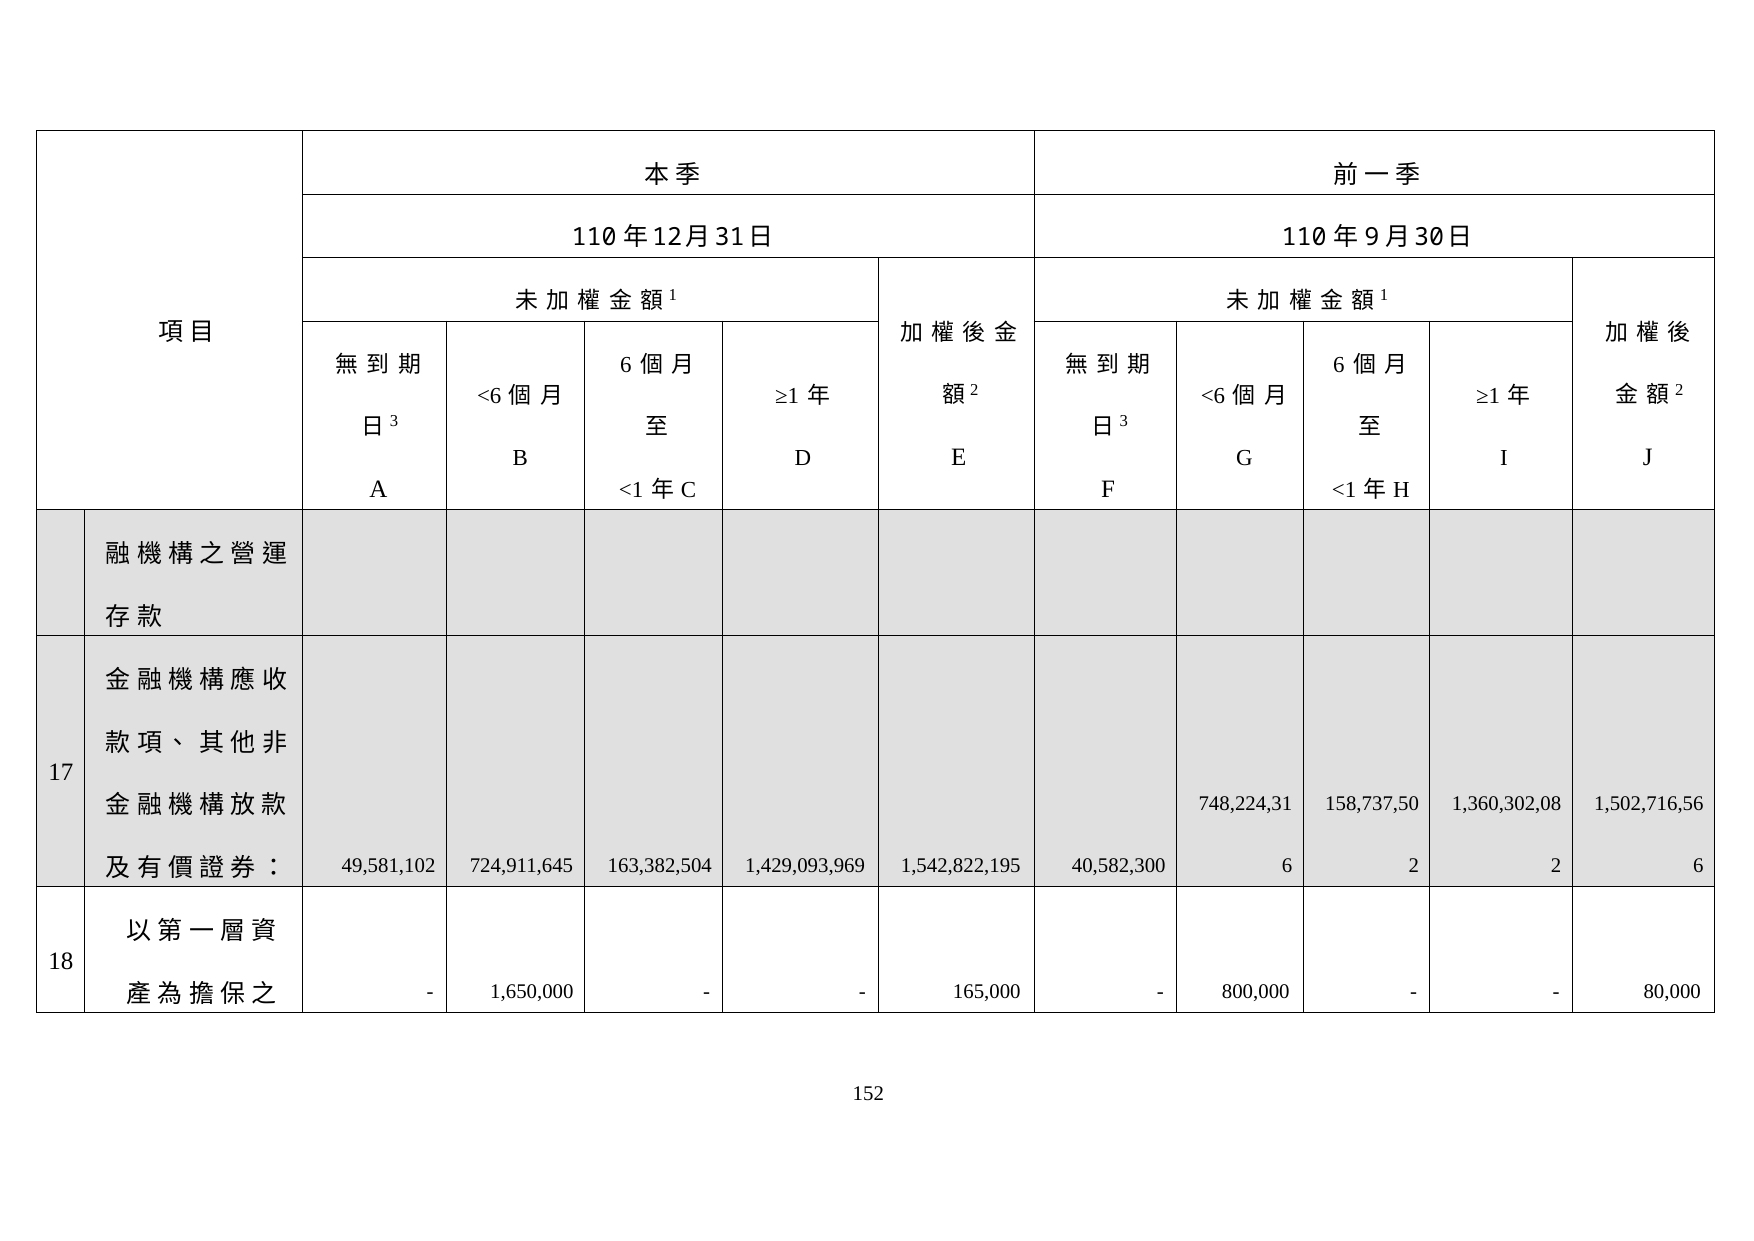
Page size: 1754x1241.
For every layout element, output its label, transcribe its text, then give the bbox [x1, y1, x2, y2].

table_cell - [585, 887, 722, 1012]
table_cell 6個月至 <1年H [1304, 322, 1429, 509]
table_cell - [447, 510, 584, 635]
table_cell - [1430, 887, 1572, 1012]
table_cell 163,382,504 [585, 636, 722, 886]
table_cell - [303, 510, 446, 635]
table_cell - [1035, 510, 1176, 635]
table_cell ≥1年 I [1430, 322, 1572, 509]
table_cell 無到期日3 A [303, 322, 446, 509]
table_cell 加權後金額2 J [1573, 258, 1714, 509]
table_header 項目 [37, 131, 302, 509]
table_cell 1,502,716,566 [1573, 636, 1714, 886]
table_cell 165,000 [879, 887, 1034, 1012]
table_cell 40,582,300 [1035, 636, 1176, 886]
table_cell 80,000 [1573, 887, 1714, 1012]
table_cell 748,224,316 [1177, 636, 1303, 886]
table_cell <6個月 B [447, 322, 584, 509]
table_cell 6個月至 <1年C [585, 322, 722, 509]
table_cell - [1573, 510, 1714, 635]
table_cell 加權後金額2 E [879, 258, 1034, 509]
table_cell 18 [37, 887, 84, 1012]
table_cell 未加權金額1 [303, 258, 878, 321]
table_cell 未加權金額1 [1035, 258, 1572, 321]
table_cell 1,542,822,195 [879, 636, 1034, 886]
table_cell 融機構之營運存款 [85, 510, 302, 635]
table_cell 800,000 [1177, 887, 1303, 1012]
table_cell 金融機構應收款項、其他非金融機構放款及有價證券： [85, 636, 302, 886]
table_cell 17 [37, 636, 84, 886]
table_cell - [1035, 887, 1176, 1012]
table_cell - [1430, 510, 1572, 635]
table_cell - [1177, 510, 1303, 635]
table_cell 110年12月31日 [303, 195, 1034, 257]
table_header 本季 [303, 131, 1034, 193]
table_cell 110年9月30日 [1035, 195, 1714, 257]
table_cell 1,360,302,082 [1430, 636, 1572, 886]
table_cell 49,581,102 [303, 636, 446, 886]
table_header 前一季 [1035, 131, 1714, 193]
table_cell 1,429,093,969 [723, 636, 878, 886]
table_cell [37, 510, 84, 635]
table_cell - [585, 510, 722, 635]
table_cell ≥1年 D [723, 322, 878, 509]
table_cell 以第一層資產為擔保之 [85, 887, 302, 1012]
table_cell - [723, 510, 878, 635]
table_cell <6個月 G [1177, 322, 1303, 509]
table_cell - [1304, 887, 1429, 1012]
table_cell - [879, 510, 1034, 635]
table_cell - [723, 887, 878, 1012]
table_cell 1,650,000 [447, 887, 584, 1012]
table_cell 724,911,645 [447, 636, 584, 886]
table_cell 158,737,502 [1304, 636, 1429, 886]
table_cell 無到期日3 F [1035, 322, 1176, 509]
table_cell - [1304, 510, 1429, 635]
table_cell - [303, 887, 446, 1012]
